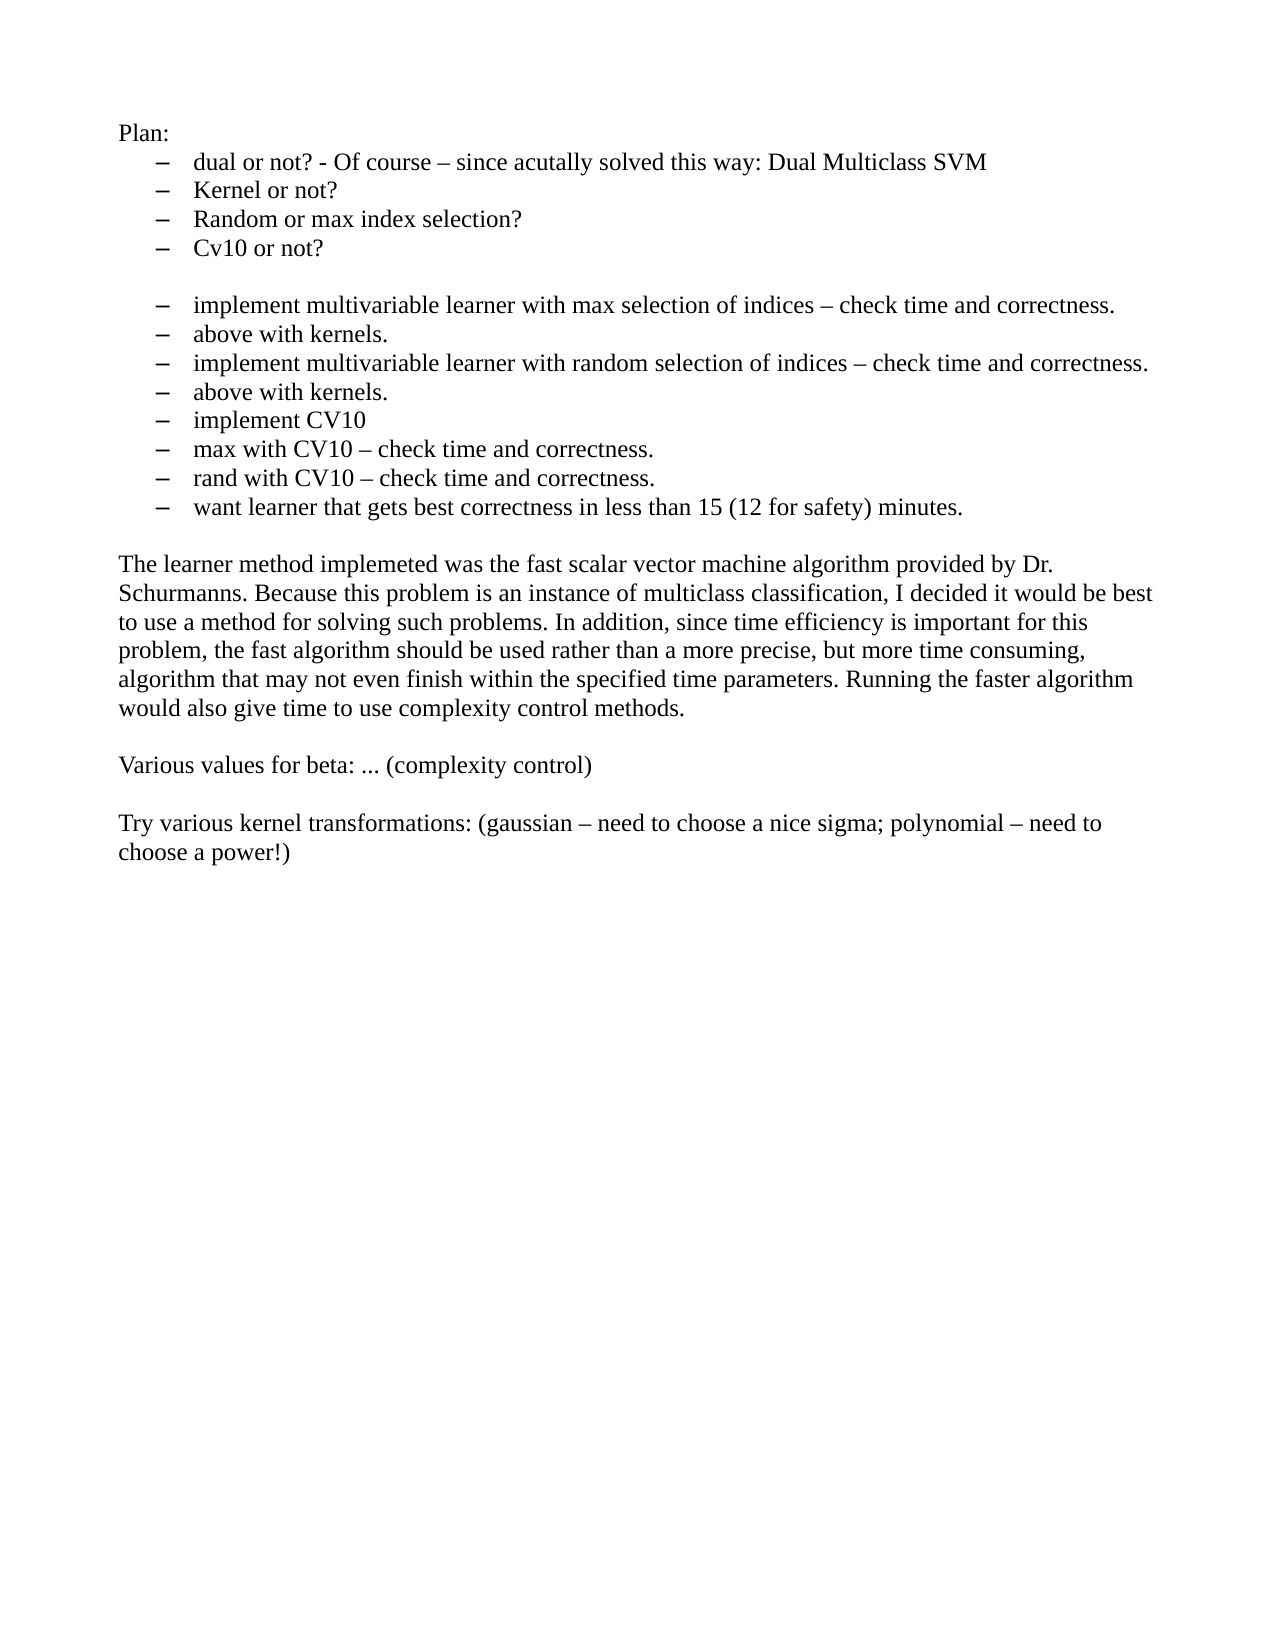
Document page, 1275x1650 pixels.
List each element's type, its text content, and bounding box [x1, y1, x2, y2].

list implement multivariable learner with random selection of indices – check time and correctness. [156, 348, 1157, 377]
list Kernel or not? [156, 176, 1157, 204]
list implement multivariable learner with max selection of indices – check time and correctness. [156, 291, 1157, 319]
list Random or max index selection? [156, 204, 1157, 233]
list above with kernels. [156, 319, 1157, 348]
list dual or not? - Of course – since acutally solved this way: Dual Multiclass SVM [156, 147, 1157, 176]
list above with kernels. [156, 377, 1157, 406]
text The learner method implemeted was the fast scalar vector machine algorithm provided by Dr. Schurmanns. Because this problem is an instance of multiclass classification, I decided it would be best to use a method for solving such problems. In addition, since time efficiency is important for this problem, the fast algorithm should be used rather than a more precise, but more time consuming, algorithm that may not even finish within the specified time parameters. Running the faster algorithm would also give time to use complexity control methods. [118, 549, 1157, 722]
text Plan: [118, 118, 1157, 147]
list implement CV10 [156, 406, 1157, 434]
text Try various kernel transformations: (gaussian – need to choose a nice sigma; polynomial – need to choose a power!) [118, 808, 1157, 866]
list rand with CV10 – check time and correctness. [156, 463, 1157, 492]
list max with CV10 – check time and correctness. [156, 434, 1157, 463]
list want learner that gets best correctness in less than 15 (12 for safety) minutes. [156, 492, 1157, 521]
text Various values for beta: ... (complexity control) [118, 751, 1157, 779]
list Cv10 or not? [156, 233, 1157, 262]
